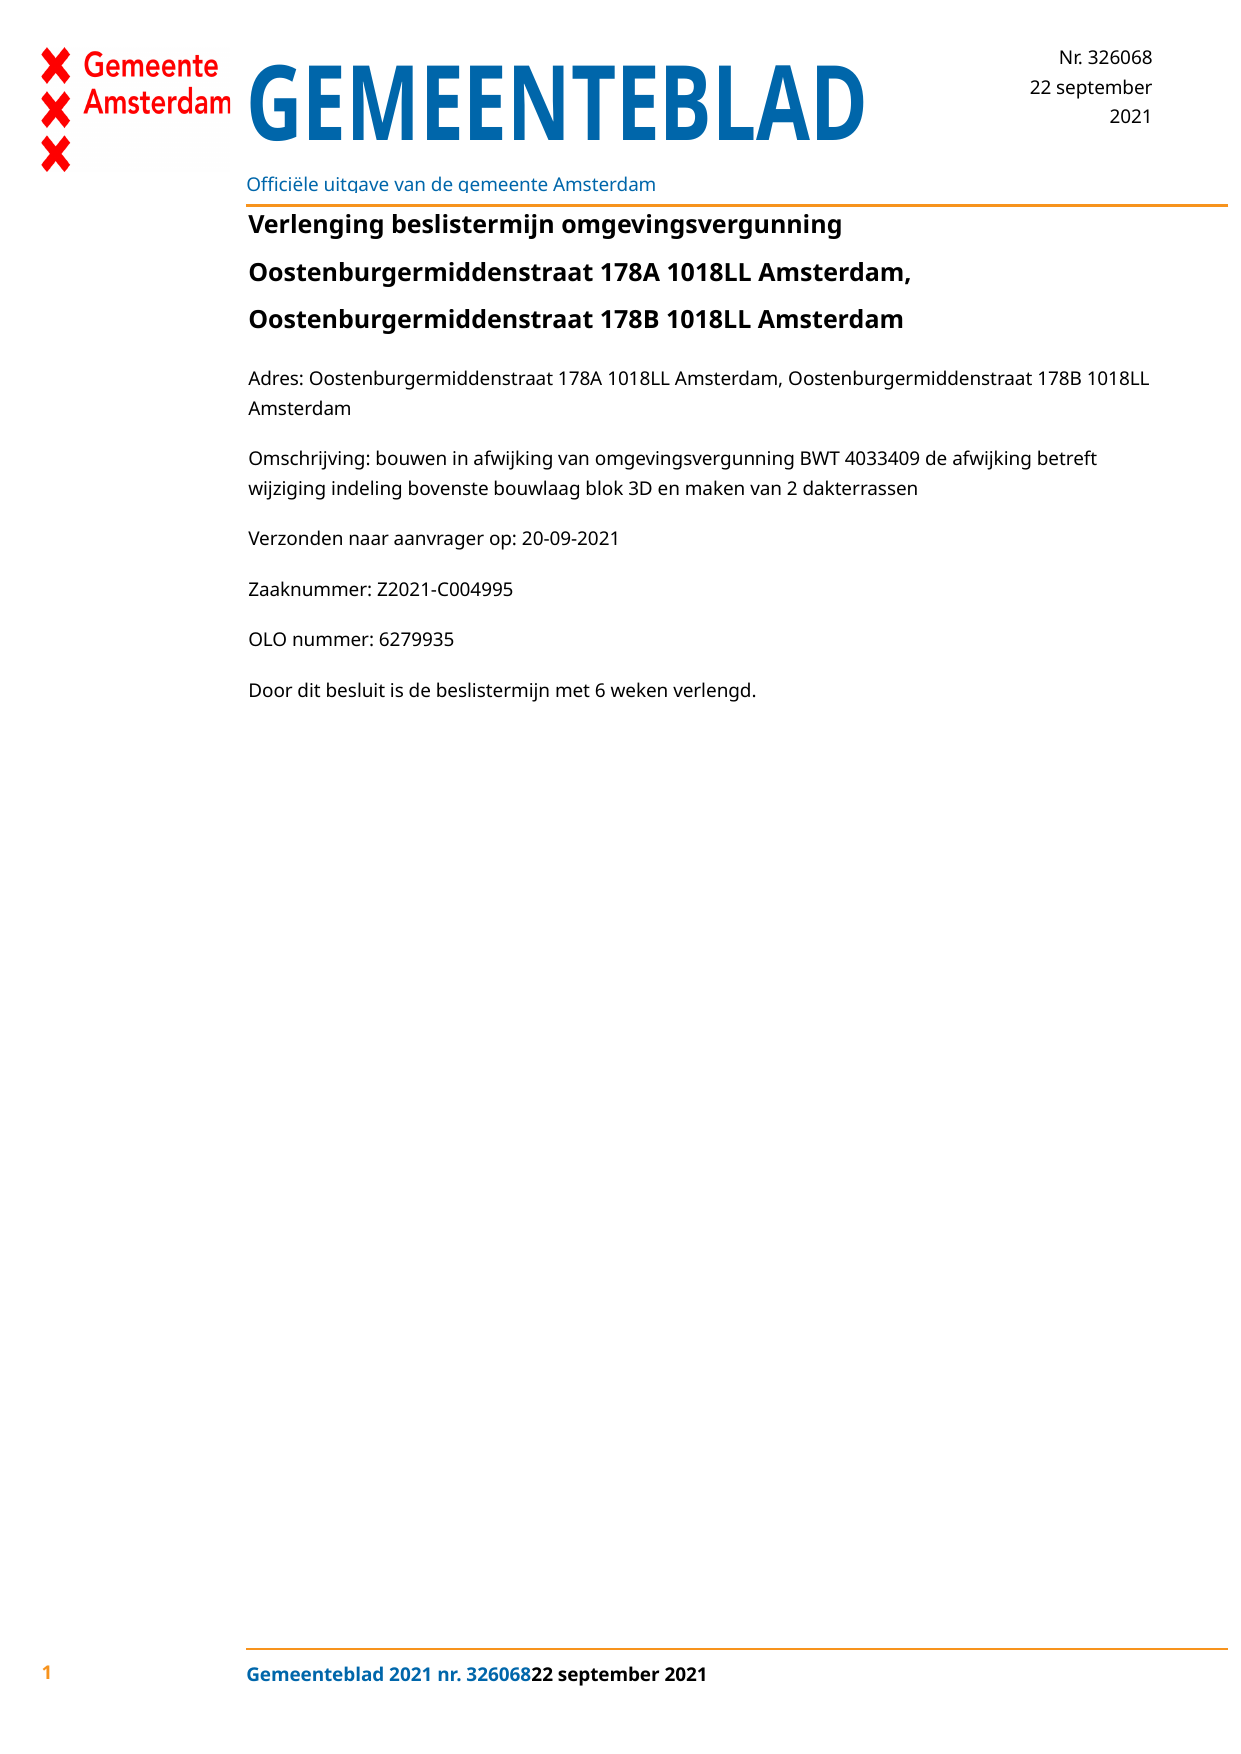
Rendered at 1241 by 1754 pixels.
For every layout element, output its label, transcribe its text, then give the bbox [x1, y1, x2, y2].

text Verzonden naar aanvrager op: 20-09-2021 [248, 526, 1152, 551]
text Zaaknummer: Z2021-C004995 [248, 576, 1152, 602]
text Door dit besluit is de beslistermijn met 6 weken verlengd. [248, 677, 1152, 702]
text OLO nummer: 6279935 [248, 626, 1152, 652]
text Verlenging beslistermijn omgevingsvergunning Oostenburgermiddenstraat 178A 1018LL Amsterdam, Oostenburgermiddenstraat 178B 1018LL Amsterdam [248, 207, 1152, 336]
text Omschrijving: bouwen in afwijking van omgevingsvergunning BWT 4033409 de afwijking betreft wijziging indeling bovenste bouwlaag blok 3D en maken van 2 dakterrassen [248, 446, 1152, 501]
text Adres: Oostenburgermiddenstraat 178A 1018LL Amsterdam, Oostenburgermiddenstraat 178B 1018LL Amsterdam [248, 366, 1152, 421]
picture [41, 47, 231, 172]
